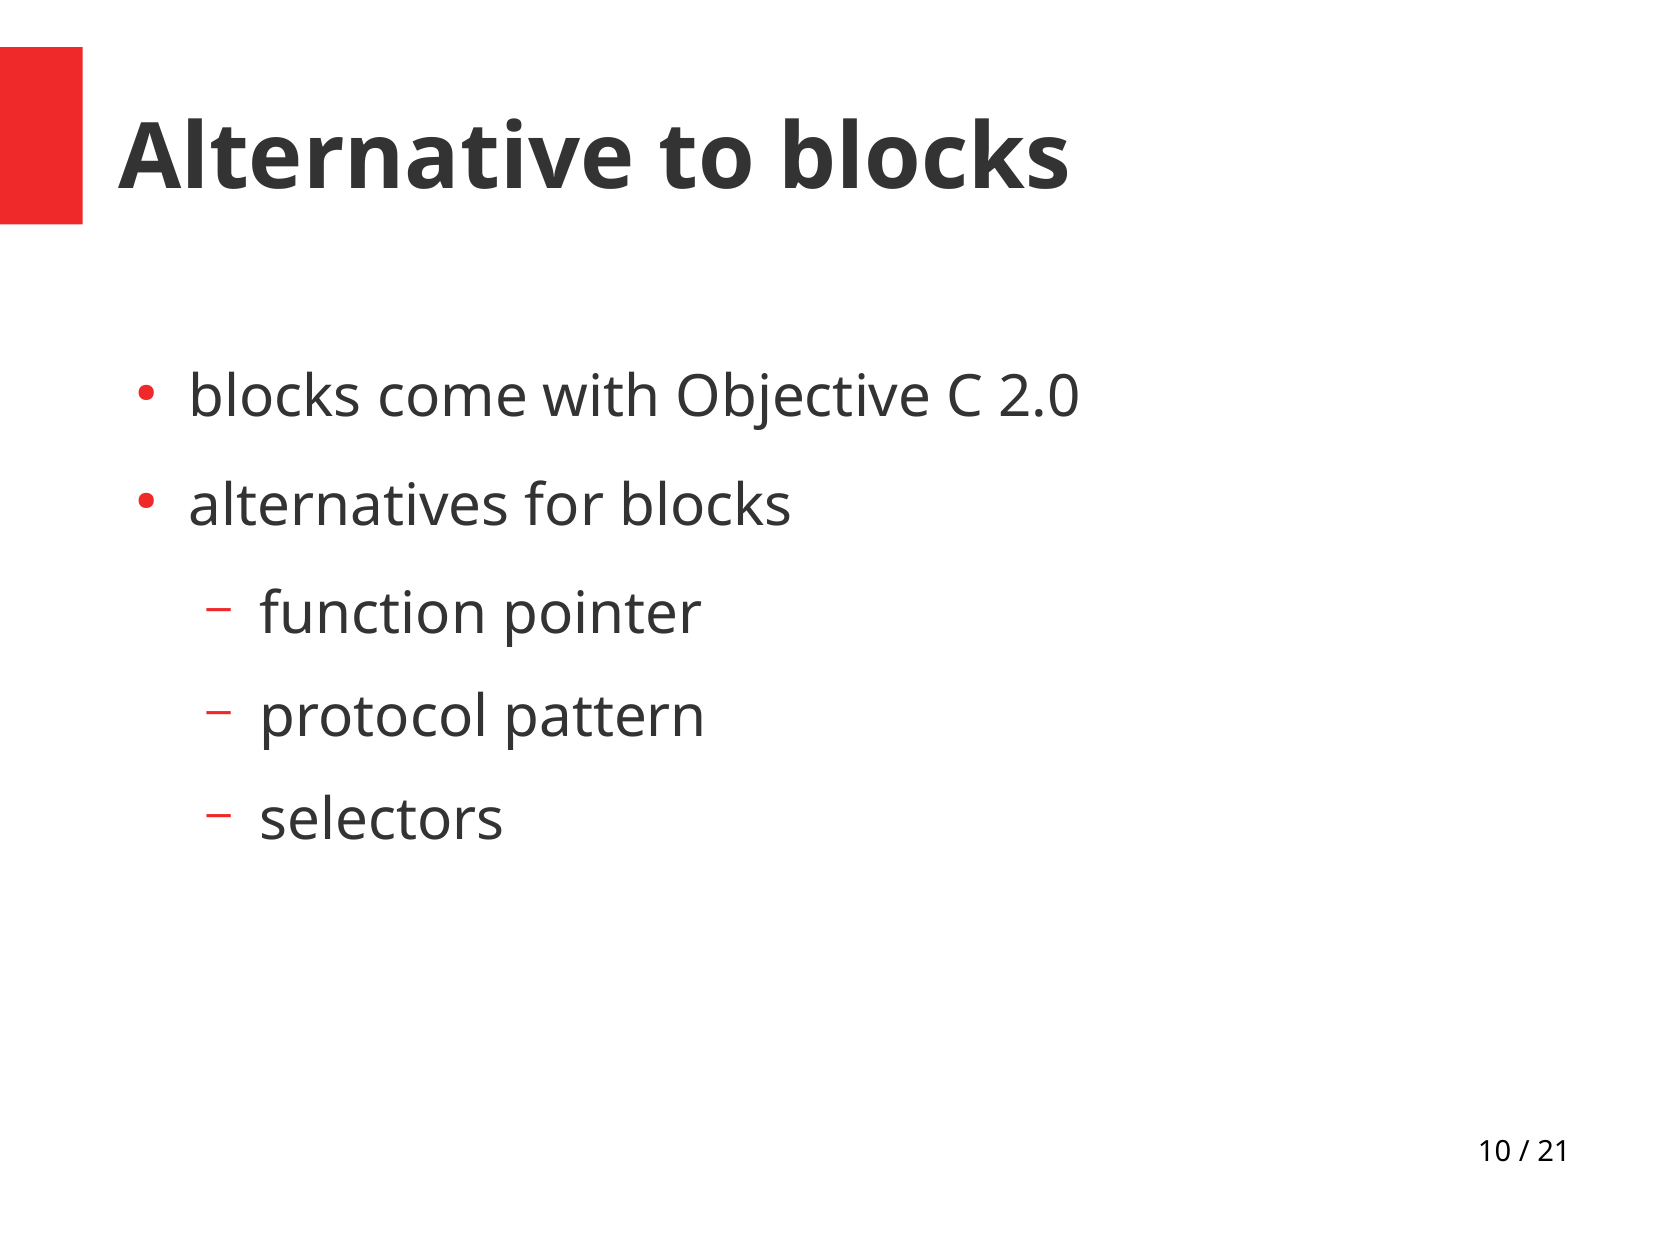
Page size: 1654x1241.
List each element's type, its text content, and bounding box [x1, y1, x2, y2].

title Alternative to blocks [118, 49, 1571, 257]
list blocks come with Objective C 2.0 alternatives for blocks function pointer protocol pattern selectors [118, 354, 1536, 1074]
